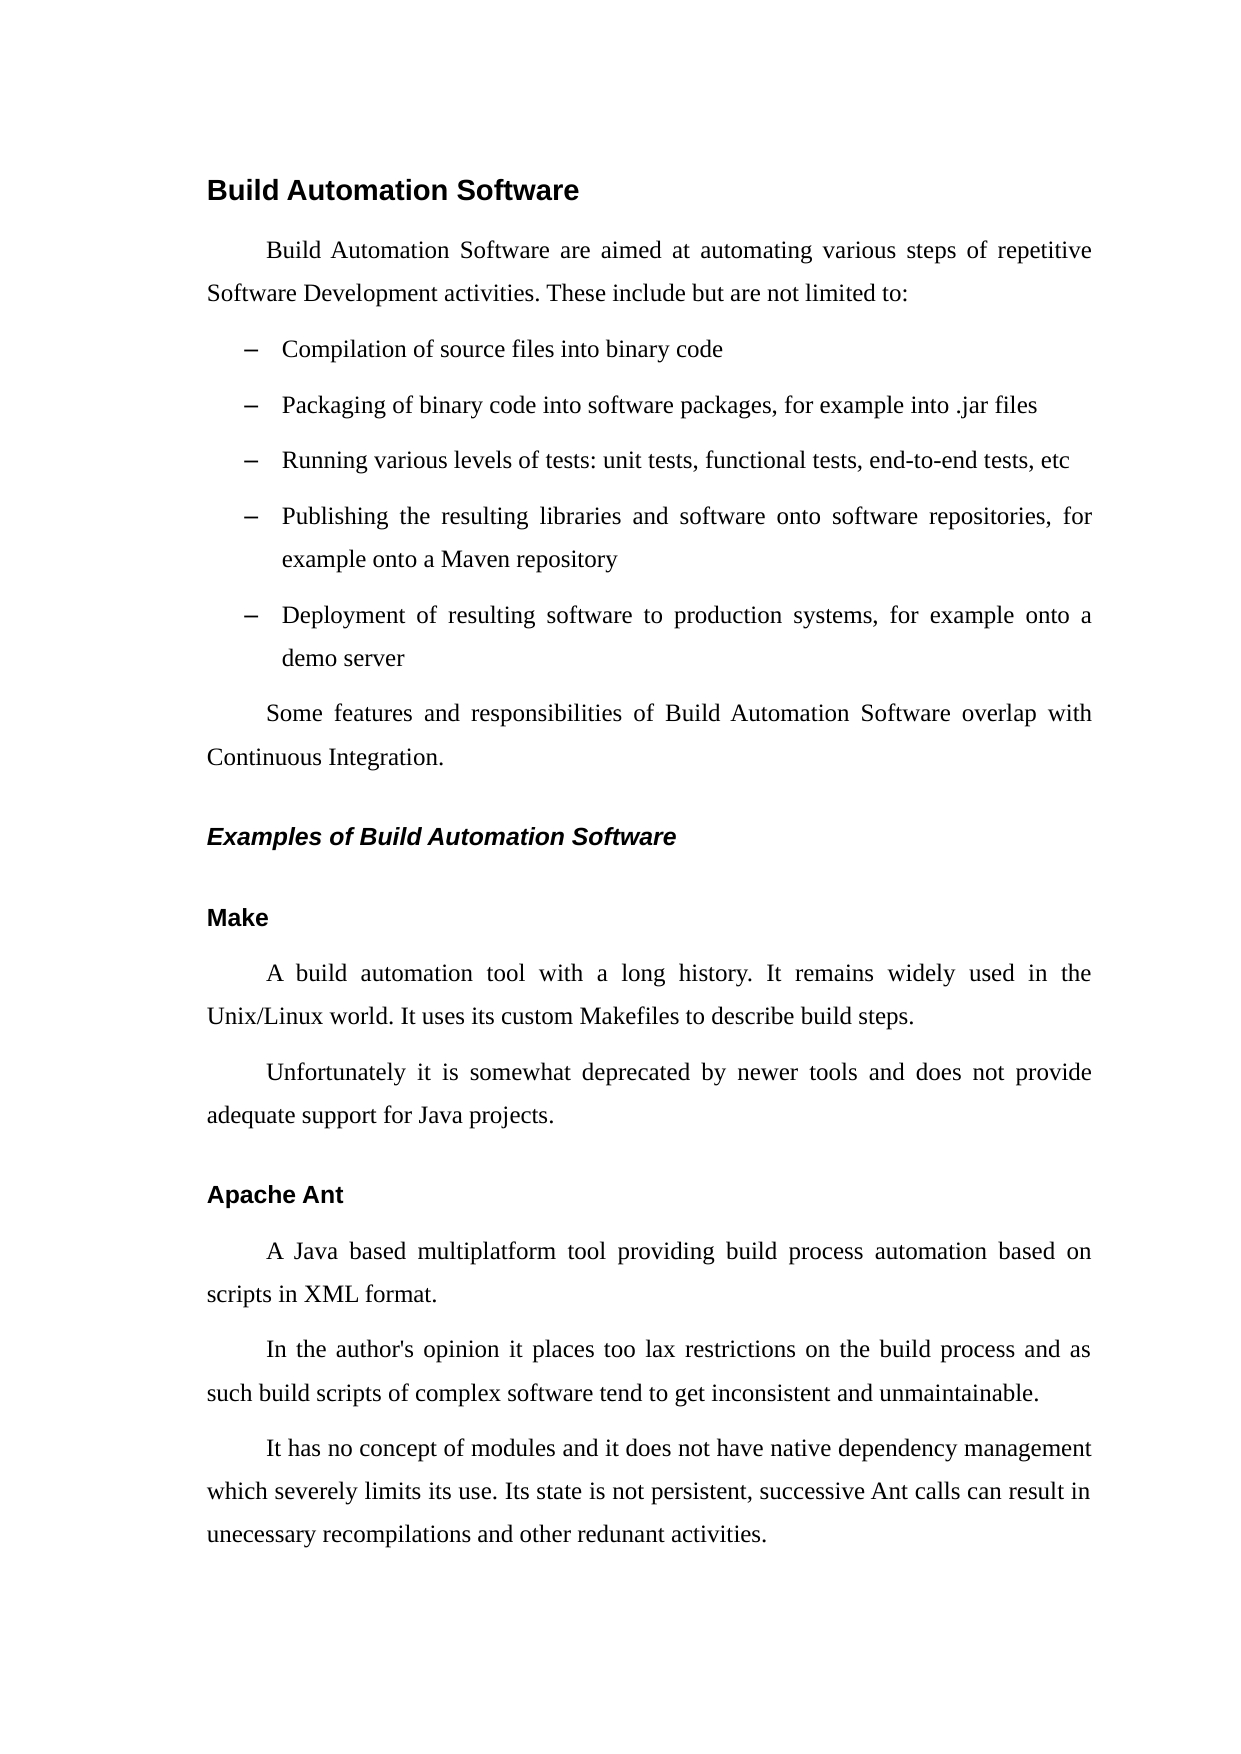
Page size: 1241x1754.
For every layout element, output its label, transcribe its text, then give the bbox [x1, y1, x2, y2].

text A Java based multiplatform tool providing build process automation based on scripts in XML format. [207, 1236, 1093, 1308]
list Publishing the resulting libraries and software onto software repositories, for example onto a Maven repository [244, 501, 1093, 573]
list Deployment of resulting software to production systems, for example onto a demo server [244, 600, 1093, 672]
text Unfortunately it is somewhat deprecated by newer tools and does not provide adequate support for Java projects. [207, 1057, 1093, 1128]
list Packaging of binary code into software packages, for example into .jar files [244, 390, 1093, 418]
subtitle Build Automation Software [207, 173, 1093, 206]
subtitle Make [207, 903, 1093, 931]
text In the author's opinion it places too lax restrictions on the build process and as such build scripts of complex software tend to get inconsistent and unmaintainable. [207, 1334, 1093, 1406]
text Build Automation Software are aimed at automating various steps of repetitive Software Development activities. These include but are not limited to: [207, 235, 1093, 307]
text It has no concept of modules and it does not have native dependency management which severely limits its use. Its state is not persistent, successive Ant calls can result in unecessary recompilations and other redunant activities. [207, 1433, 1093, 1548]
text A build automation tool with a long history. It remains widely used in the Unix/Linux world. It uses its custom Makefiles to describe build steps. [207, 958, 1093, 1030]
list Compilation of source files into binary code [244, 334, 1093, 363]
subtitle Apache Ant [207, 1180, 1093, 1209]
text Some features and responsibilities of Build Automation Software overlap with Continuous Integration. [207, 698, 1093, 770]
list Running various levels of tests: unit tests, functional tests, end-to-end tests, etc [244, 445, 1093, 474]
subtitle Examples of Build Automation Software [207, 822, 1093, 851]
